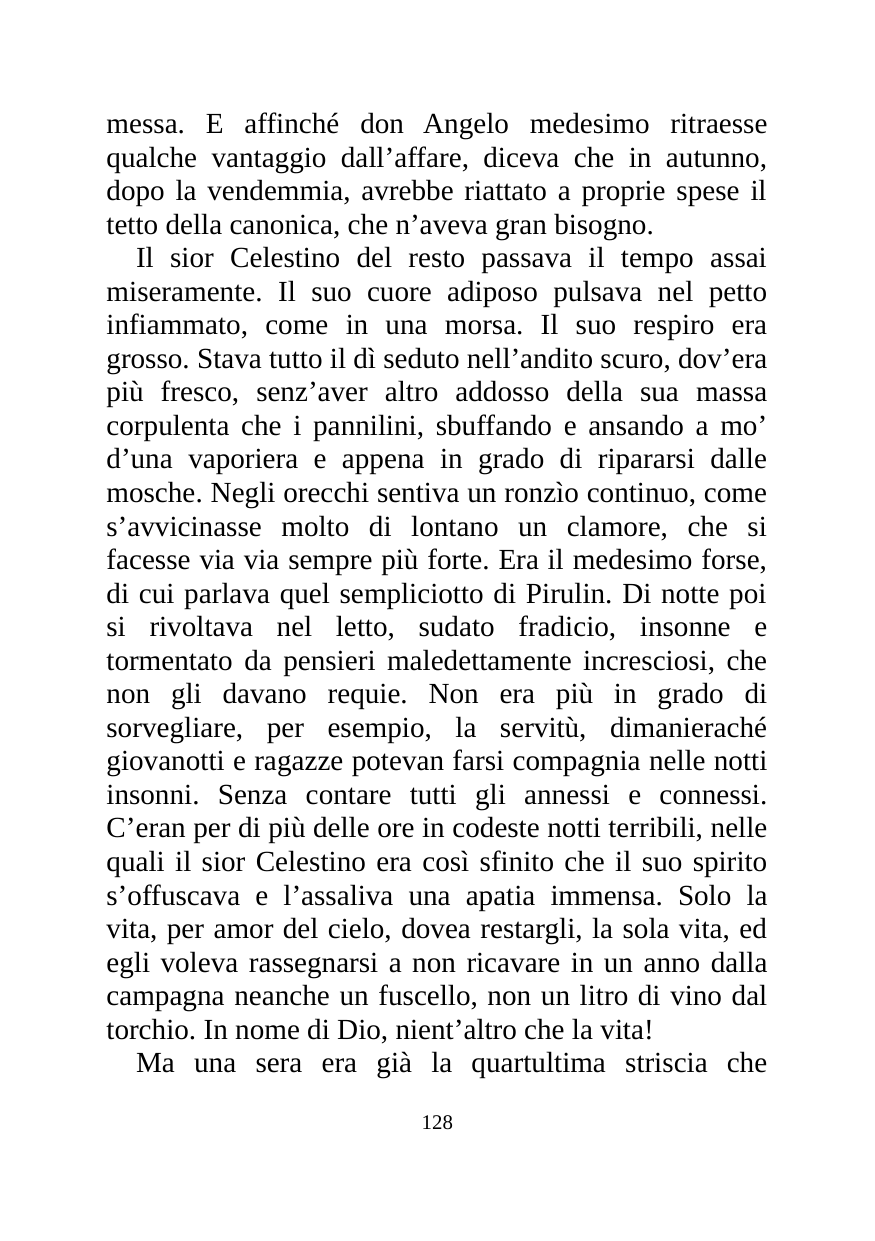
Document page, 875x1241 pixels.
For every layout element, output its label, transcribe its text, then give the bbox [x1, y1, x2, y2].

text Il sior Celestino del resto passava il tempo assai miseramente. Il suo cuore adiposo pulsava nel petto infiammato, come in una morsa. Il suo respiro era grosso. Stava tutto il dì seduto nell’andito scuro, dov’era più fresco, senz’aver altro addosso della sua massa corpulenta che i pannilini, sbuffando e ansando a mo’ d’una vaporiera e appena in grado di ripararsi dalle mosche. Negli orecchi sentiva un ronzìo continuo, come s’avvicinasse molto di lontano un clamore, che si facesse via via sempre più forte. Era il medesimo forse, di cui parlava quel sempliciotto di Pirulin. Di notte poi si rivoltava nel letto, sudato fradicio, insonne e tormentato da pensieri maledettamente incresciosi, che non gli davano requie. Non era più in grado di sorvegliare, per esempio, la servitù, dimanieraché giovanotti e ragazze potevan farsi compagnia nelle notti insonni. Senza contare tutti gli annessi e connessi. C’eran per di più delle ore in codeste notti terribili, nelle quali il sior Celestino era così sfinito che il suo spirito s’offuscava e l’assaliva una apatia immensa. Solo la vita, per amor del cielo, dovea restargli, la sola vita, ed egli voleva rassegnarsi a non ricavare in un anno dalla campagna neanche un fuscello, non un litro di vino dal torchio. In nome di Dio, nient’altro che la vita! [106, 240, 768, 1045]
text Ma una sera era già la quartultima striscia che [106, 1045, 768, 1079]
text messa. E affinché don Angelo medesimo ritraesse qualche vantaggio dall’affare, diceva che in autunno, dopo la vendemmia, avrebbe riattato a proprie spese il tetto della canonica, che n’aveva gran bisogno. [106, 106, 768, 240]
